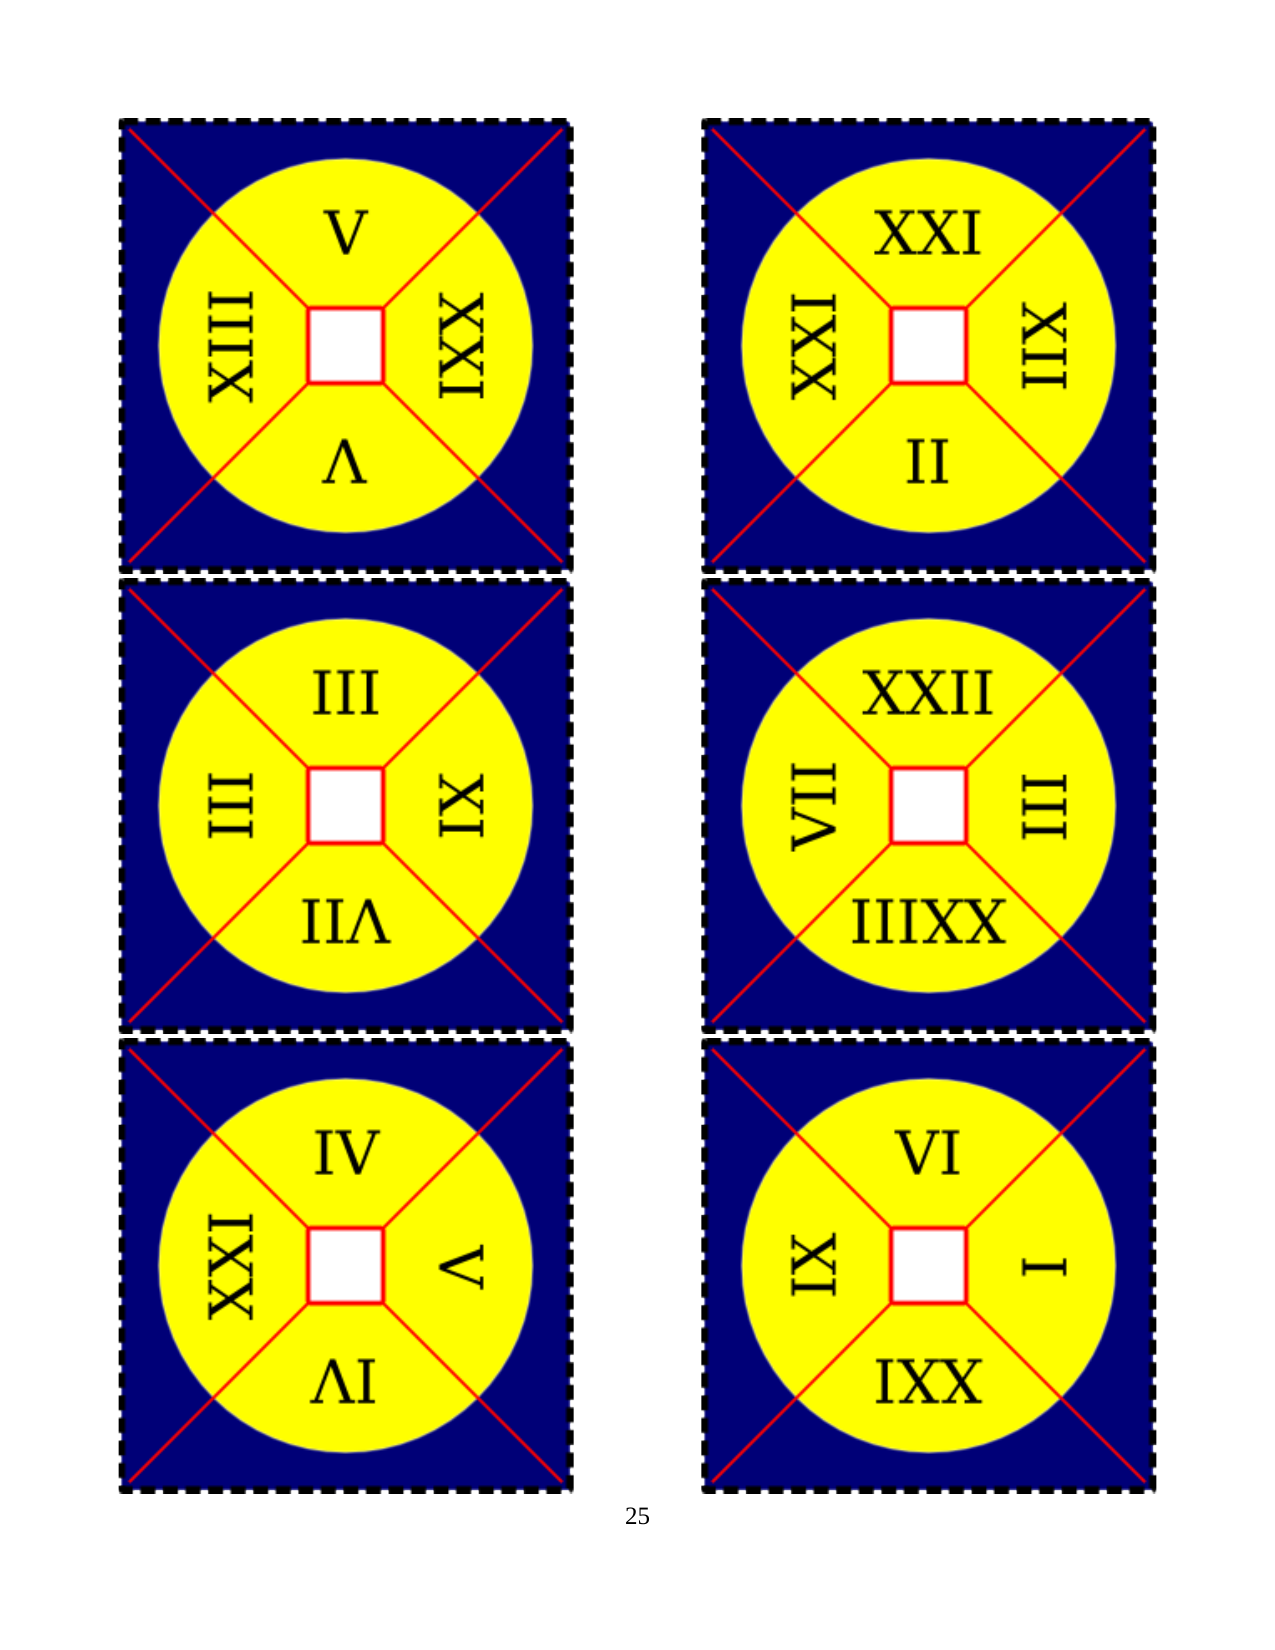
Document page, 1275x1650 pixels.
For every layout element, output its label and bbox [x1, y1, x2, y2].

picture [701, 118, 1157, 574]
picture [118, 578, 574, 1034]
picture [701, 578, 1157, 1034]
picture [118, 1038, 574, 1494]
picture [118, 118, 574, 574]
picture [701, 1038, 1157, 1494]
